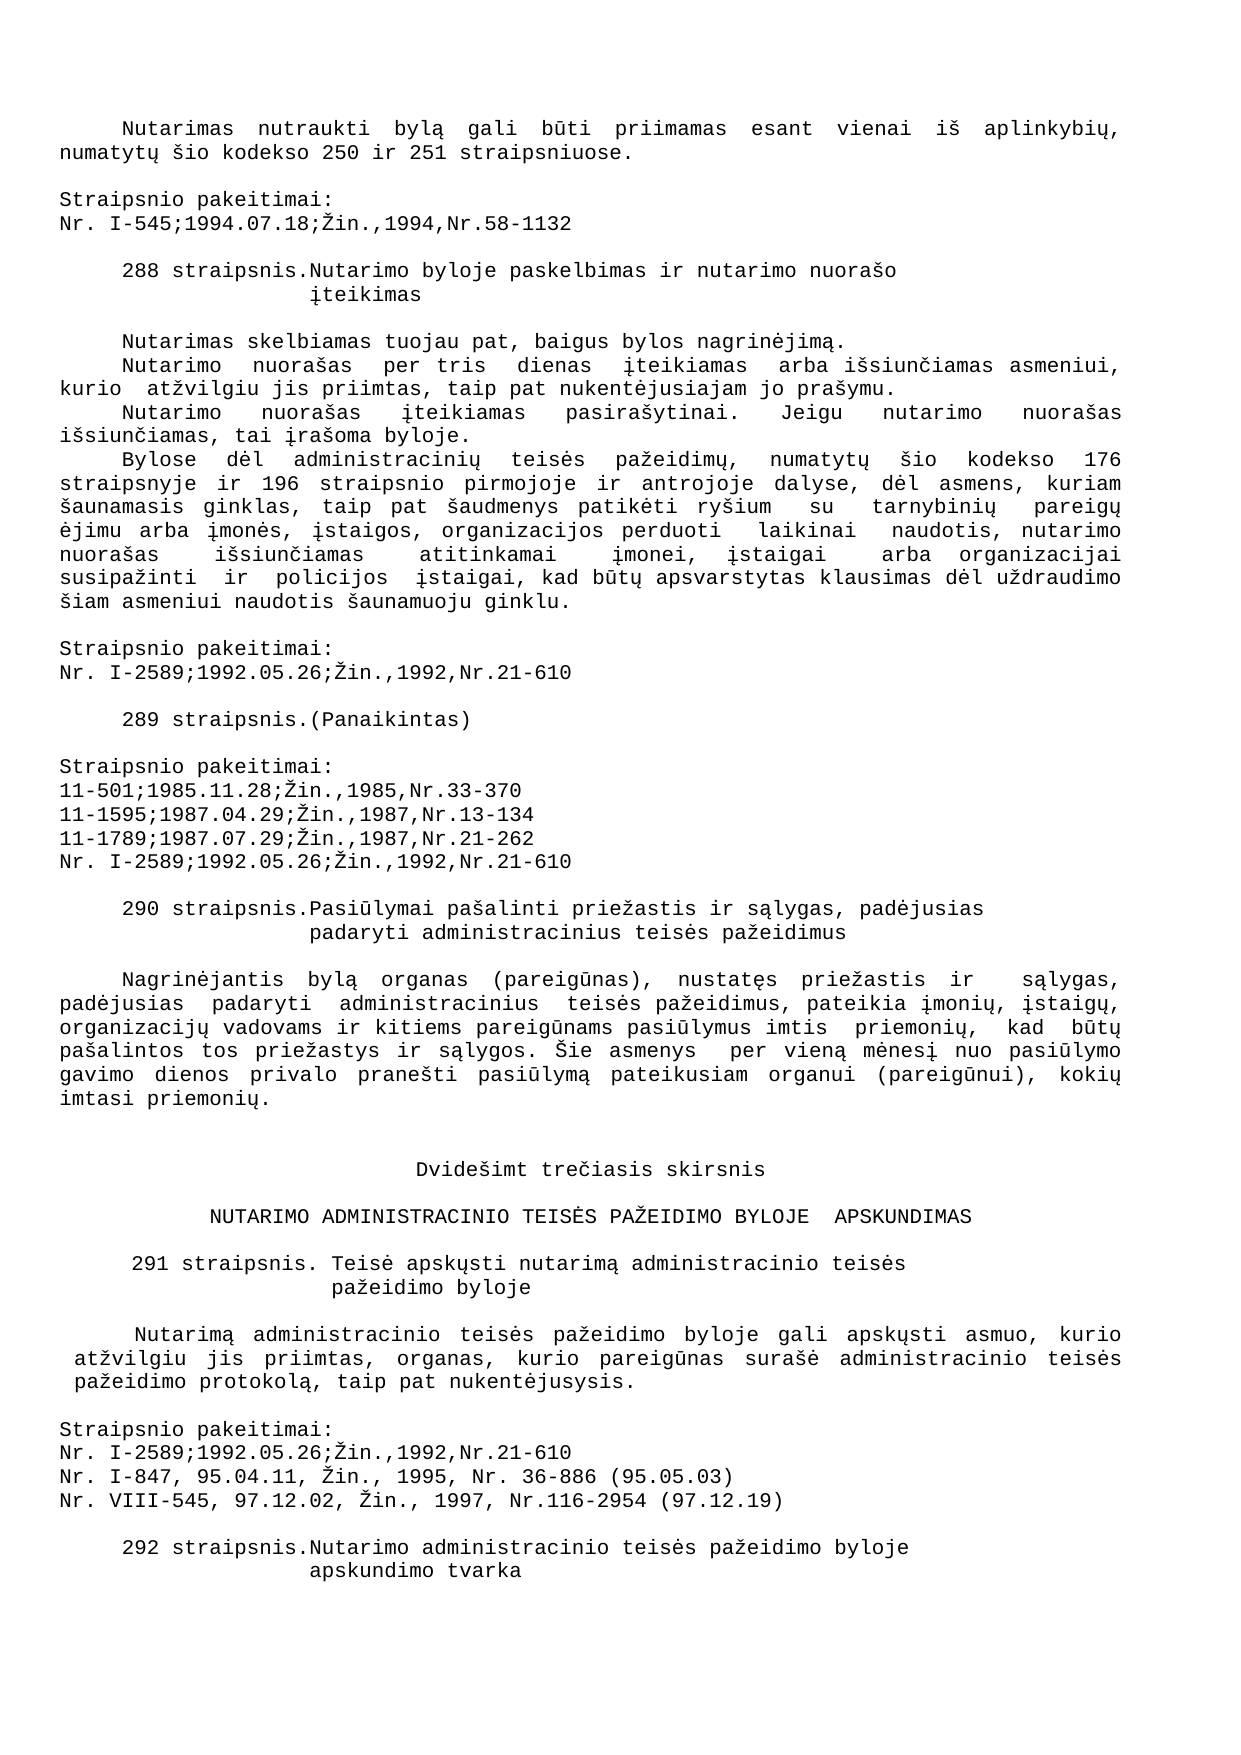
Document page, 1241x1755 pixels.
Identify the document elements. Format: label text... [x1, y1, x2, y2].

text Straipsnio pakeitimai: [59, 757, 1122, 780]
text Nr. I-545;1994.07.18;Žin.,1994,Nr.58-1132 [59, 213, 1122, 236]
text padaryti administracinius teisės pažeidimus [59, 922, 1122, 946]
text 11-1789;1987.07.29;Žin.,1987,Nr.21-262 [59, 827, 1122, 851]
text įteikimas [59, 284, 1122, 307]
text apskundimo tvarka [59, 1561, 1122, 1584]
text Bylose dėl administracinių teisės pažeidimų, numatytų šio kodekso 176 straipsnyje ir 196 straipsnio pirmojoje ir antrojoje dalyse, dėl asmens, kuriam šaunamasis ginklas, taip pat šaudmenys patikėti ryšium su tarnybinių pareigų ėjimu arba įmonės, įstaigos, organizacijos perduoti laikinai naudotis, nutarimo nuorašas išsiunčiamas atitinkamai įmonei, įstaigai arba organizacijai susipažinti ir policijos įstaigai, kad būtų apsvarstytas klausimas dėl uždraudimo šiam asmeniui naudotis šaunamuoju ginklu. [59, 449, 1122, 615]
text Nutarimo nuorašas įteikiamas pasirašytinai. Jeigu nutarimo nuorašas išsiunčiamas, tai įrašoma byloje. [59, 402, 1122, 449]
text pažeidimo byloje [68, 1277, 1122, 1300]
text 288 straipsnis.Nutarimo byloje paskelbimas ir nutarimo nuorašo [59, 260, 1122, 284]
text Dvidešimt trečiasis skirsnis [59, 1158, 1122, 1182]
text 289 straipsnis.(Panaikintas) [59, 709, 1122, 733]
text Nr. VIII-545, 97.12.02, Žin., 1997, Nr.116-2954 (97.12.19) [59, 1489, 1122, 1513]
text Nagrinėjantis bylą organas (pareigūnas), nustatęs priežastis ir sąlygas, padėjusias padaryti administracinius teisės pažeidimus, pateikia įmonių, įstaigų, organizacijų vadovams ir kitiems pareigūnams pasiūlymus imtis priemonių, kad būtų pašalintos tos priežastys ir sąlygos. Šie asmenys per vieną mėnesį nuo pasiūlymo gavimo dienos privalo pranešti pasiūlymą pateikusiam organui (pareigūnui), kokių imtasi priemonių. [59, 969, 1122, 1111]
text 11-1595;1987.04.29;Žin.,1987,Nr.13-134 [59, 804, 1122, 827]
text Nutarimas nutraukti bylą gali būti priimamas esant vienai iš aplinkybių, numatytų šio kodekso 250 ir 251 straipsniuose. [59, 118, 1122, 165]
text Nr. I-847, 95.04.11, Žin., 1995, Nr. 36-886 (95.05.03) [59, 1466, 1122, 1489]
text 11-501;1985.11.28;Žin.,1985,Nr.33-370 [59, 780, 1122, 804]
text 290 straipsnis.Pasiūlymai pašalinti priežastis ir sąlygas, padėjusias [59, 898, 1122, 922]
text Nr. I-2589;1992.05.26;Žin.,1992,Nr.21-610 [59, 851, 1122, 875]
text NUTARIMO ADMINISTRACINIO TEISĖS PAŽEIDIMO BYLOJE APSKUNDIMAS [59, 1206, 1122, 1229]
text Straipsnio pakeitimai: [59, 1419, 1122, 1442]
text Nutarimą administracinio teisės pažeidimo byloje gali apskųsti asmuo, kurio atžvilgiu jis priimtas, organas, kurio pareigūnas surašė administracinio teisės pažeidimo protokolą, taip pat nukentėjusysis. [74, 1324, 1122, 1395]
text Straipsnio pakeitimai: [59, 189, 1122, 213]
text Nutarimas skelbiamas tuojau pat, baigus bylos nagrinėjimą. [59, 331, 1122, 354]
text 292 straipsnis.Nutarimo administracinio teisės pažeidimo byloje [59, 1537, 1122, 1561]
text Nr. I-2589;1992.05.26;Žin.,1992,Nr.21-610 [59, 662, 1122, 686]
text 291 straipsnis. Teisė apskųsti nutarimą administracinio teisės [68, 1253, 1122, 1277]
text Straipsnio pakeitimai: [59, 638, 1122, 662]
text Nutarimo nuorašas per tris dienas įteikiamas arba išsiunčiamas asmeniui, kurio atžvilgiu jis priimtas, taip pat nukentėjusiajam jo prašymu. [59, 354, 1122, 402]
text Nr. I-2589;1992.05.26;Žin.,1992,Nr.21-610 [59, 1442, 1122, 1466]
